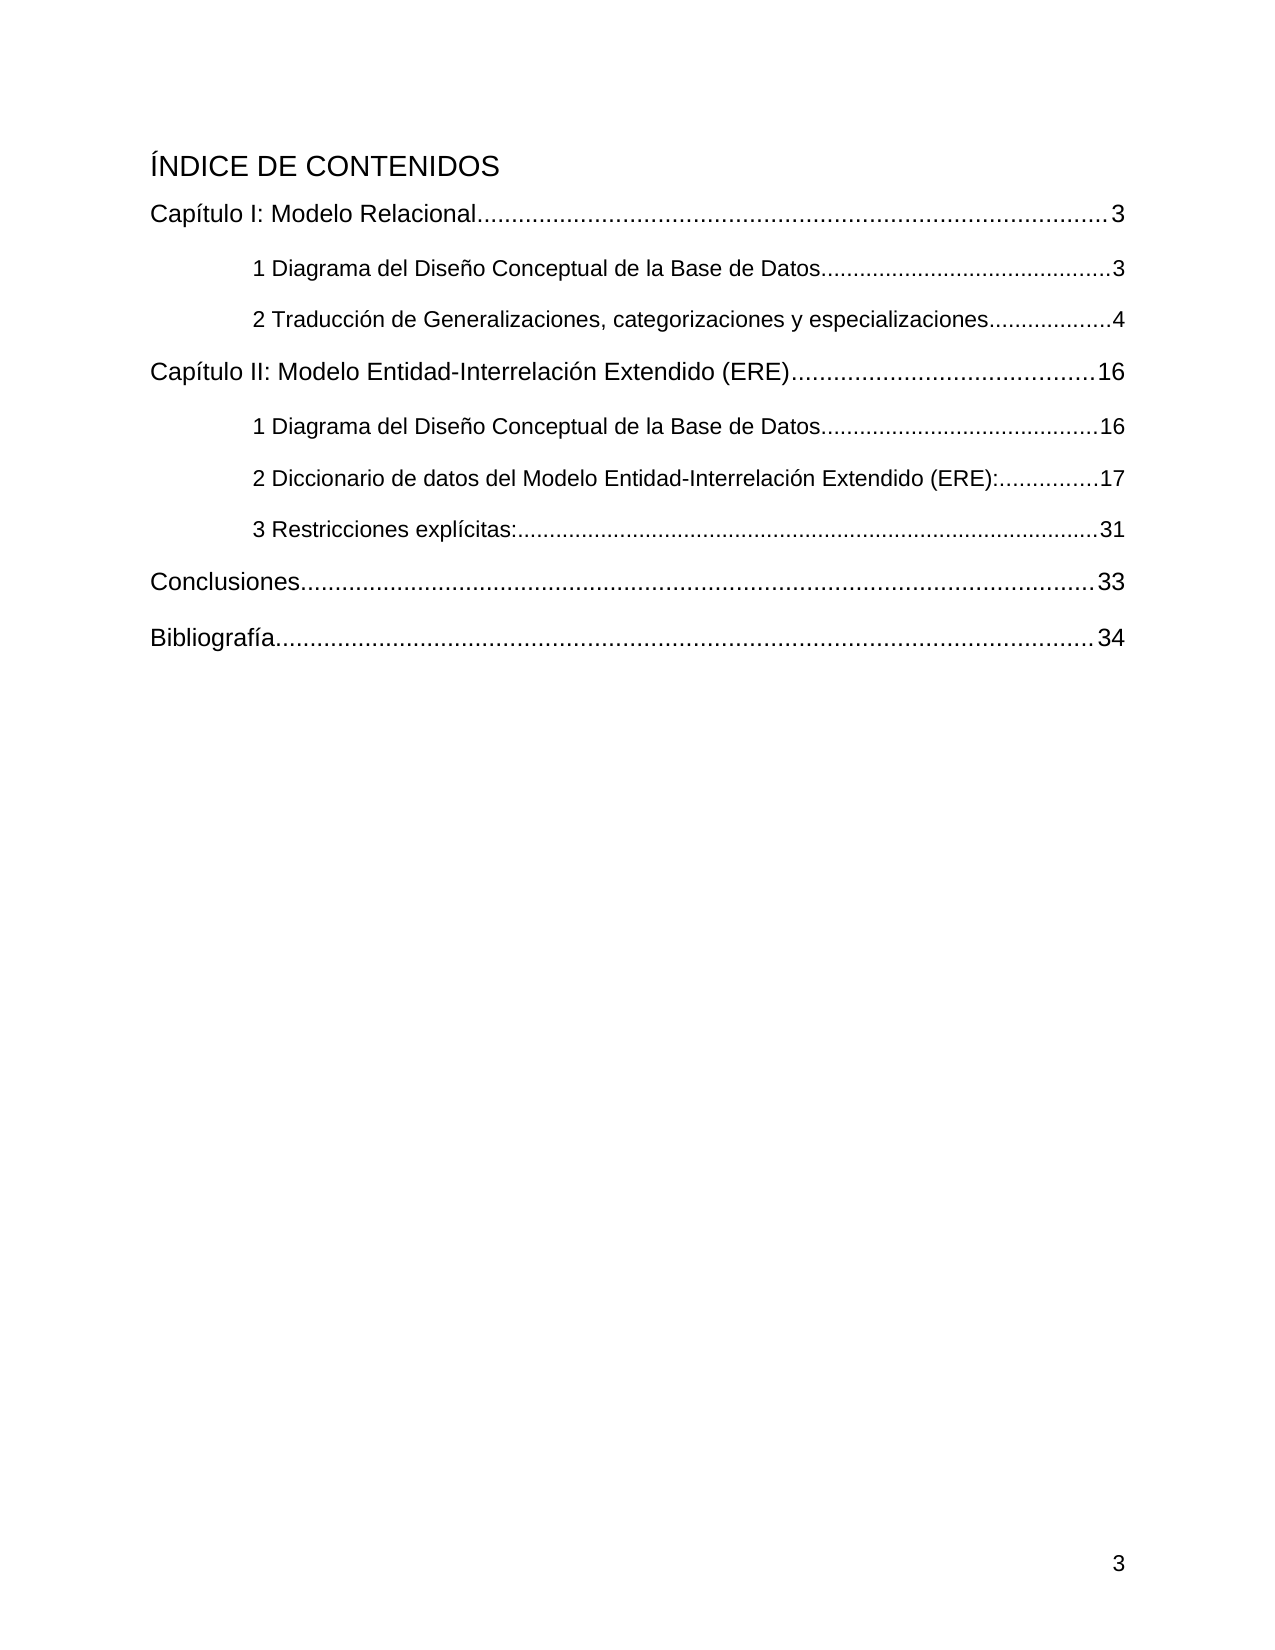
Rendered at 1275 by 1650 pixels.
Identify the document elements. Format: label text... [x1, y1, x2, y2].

text 1 Diagrama del Diseño Conceptual de la Base de Datos 3 [246, 256, 1125, 281]
text 1 Diagrama del Diseño Conceptual de la Base de Datos 16 [246, 414, 1125, 440]
subtitle ÍNDICE DE CONTENIDOS [150, 150, 1125, 183]
text 2 Traducción de Generalizaciones, categorizaciones y especializaciones 4 [246, 307, 1125, 333]
text Capítulo II: Modelo Entidad-Interrelación Extendido (ERE) 16 [150, 358, 1125, 386]
text 2 Diccionario de datos del Modelo Entidad-Interrelación Extendido (ERE): 17 [246, 465, 1125, 491]
text Conclusiones 33 [150, 568, 1125, 596]
text Bibliografía 34 [150, 624, 1125, 652]
text 3 Restricciones explícitas: 31 [246, 517, 1125, 542]
text Capítulo I: Modelo Relacional 3 [150, 200, 1125, 228]
